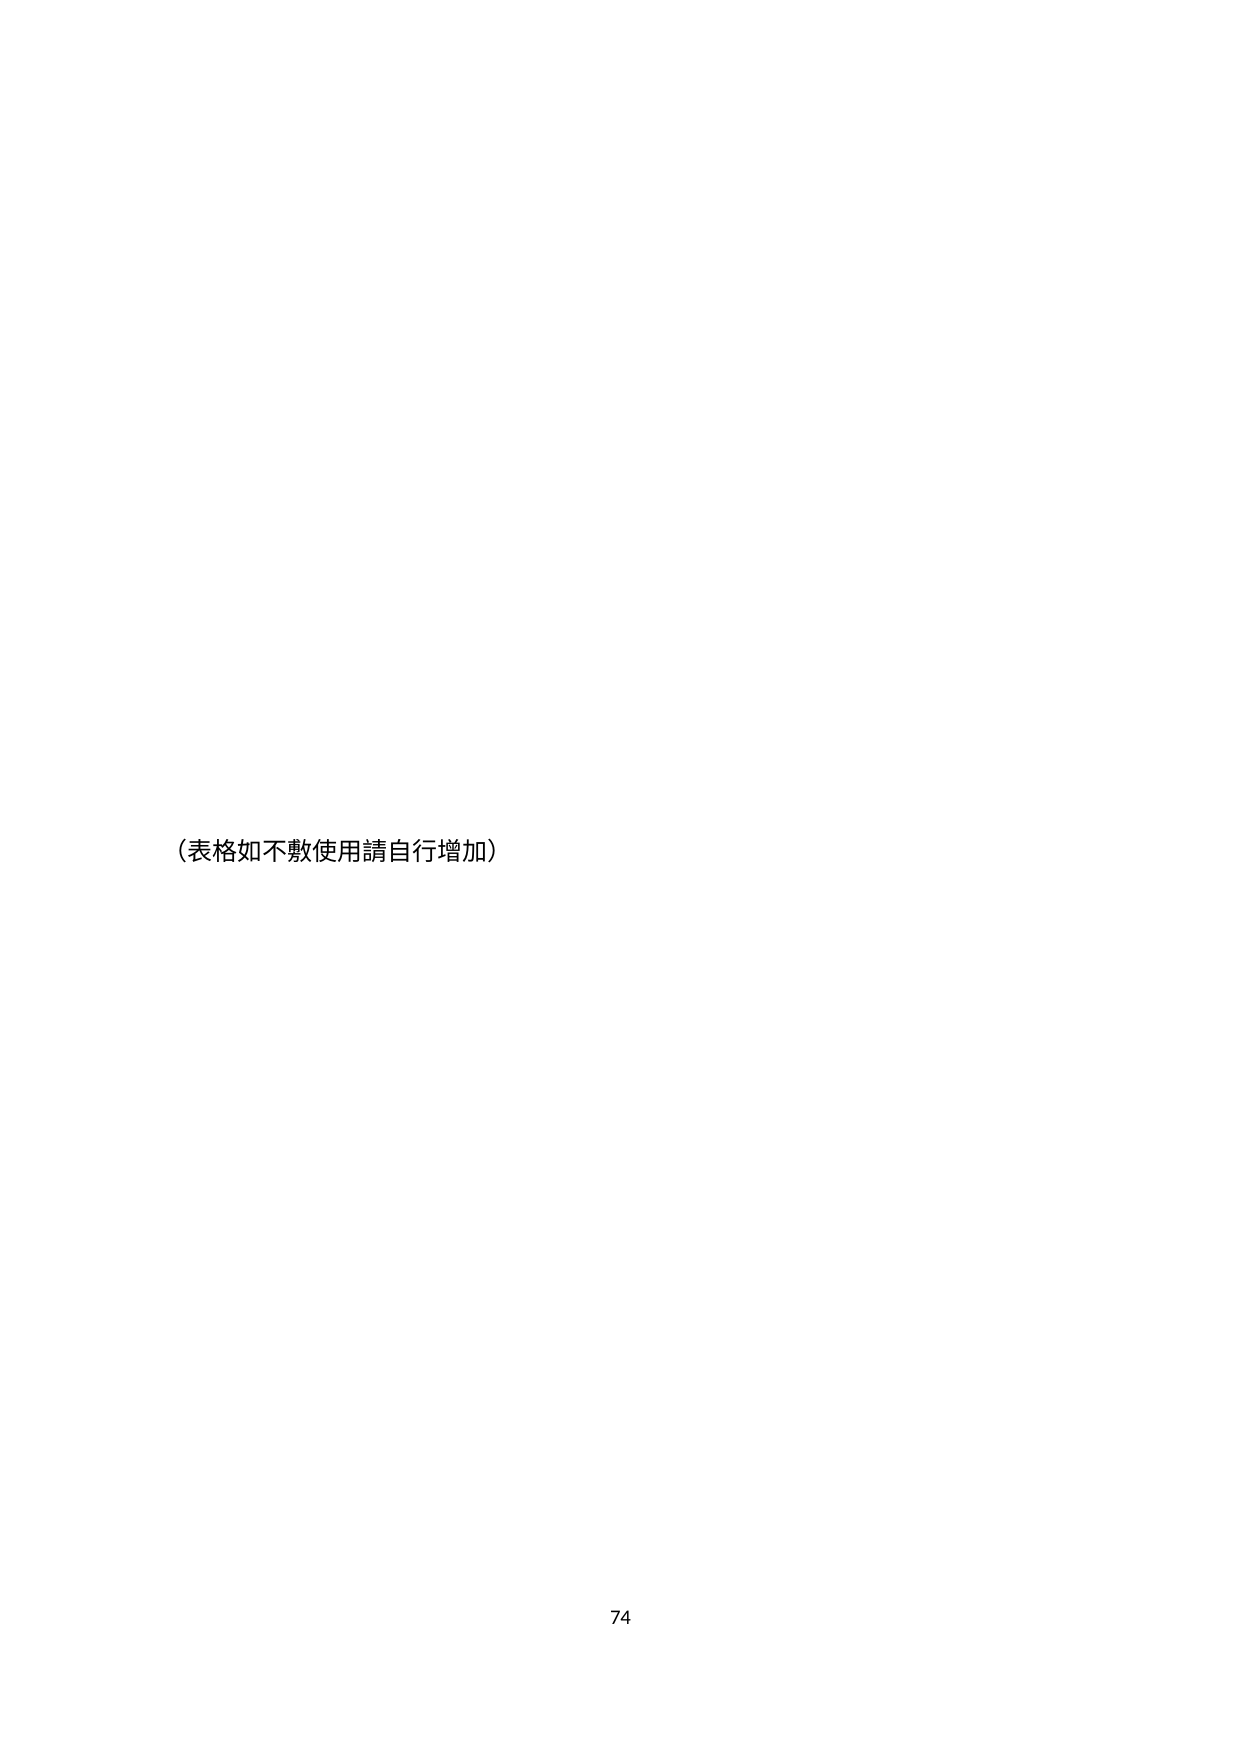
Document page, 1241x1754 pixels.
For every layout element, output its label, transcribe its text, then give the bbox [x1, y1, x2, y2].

text （表格如不敷使用請自行增加） [162, 808, 1078, 871]
